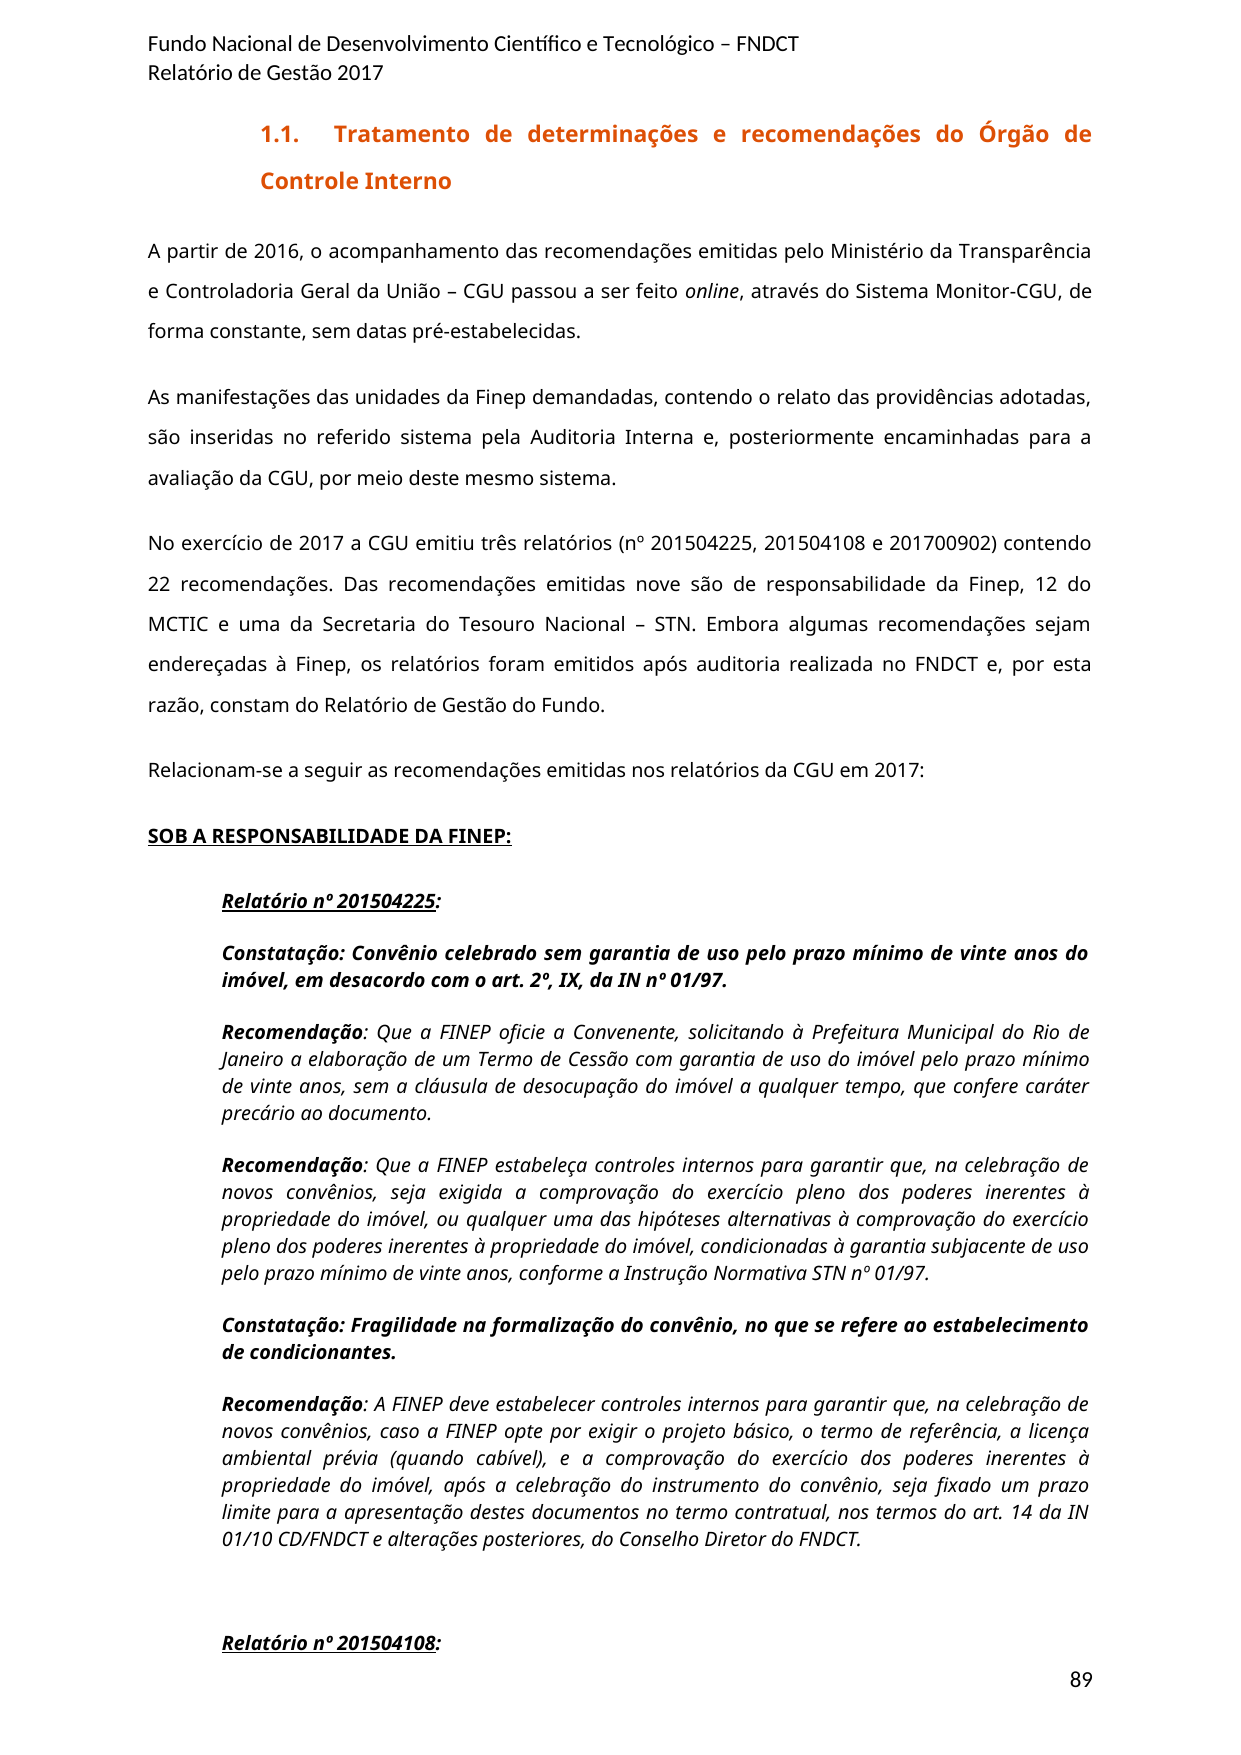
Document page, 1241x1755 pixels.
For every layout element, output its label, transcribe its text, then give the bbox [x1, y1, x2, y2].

text Recomendação: A FINEP deve estabelecer controles internos para garantir que, na celebração de novos convênios, caso a FINEP opte por exigir o projeto básico, o termo de referência, a licença ambiental prévia (quando cabível), e a comprovação do exercício dos poderes inerentes à propriedade do imóvel, após a celebração do instrumento do convênio, seja fixado um prazo limite para a apresentação destes documentos no termo contratual, nos termos do art. 14 da IN 01/10 CD/FNDCT e alterações posteriores, do Conselho Diretor do FNDCT. [222, 1390, 1093, 1552]
text Relatório nº 201504225: [222, 887, 1093, 914]
text Recomendação: Que a FINEP estabeleça controles internos para garantir que, na celebração de novos convênios, seja exigida a comprovação do exercício pleno dos poderes inerentes à propriedade do imóvel, ou qualquer uma das hipóteses alternativas à comprovação do exercício pleno dos poderes inerentes à propriedade do imóvel, condicionadas à garantia subjacente de uso pelo prazo mínimo de vinte anos, conforme a Instrução Normativa STN nº 01/97. [222, 1151, 1093, 1286]
text As manifestações das unidades da Finep demandadas, contendo o relato das providências adotadas, são inseridas no referido sistema pela Auditoria Interna e, posteriormente encaminhadas para a avaliação da CGU, por meio deste mesmo sistema. [148, 383, 1093, 491]
text SOB A RESPONSABILIDADE DA FINEP: [148, 822, 1093, 849]
subtitle Tratamento de determinações e recomendações do Órgão de Controle Interno [260, 118, 1093, 196]
text Constatação: Fragilidade na formalização do convênio, no que se refere ao estabelecimento de condicionantes. [222, 1311, 1093, 1365]
text Recomendação: Que a FINEP oficie a Convenente, solicitando à Prefeitura Municipal do Rio de Janeiro a elaboração de um Termo de Cessão com garantia de uso do imóvel pelo prazo mínimo de vinte anos, sem a cláusula de desocupação do imóvel a qualquer tempo, que confere caráter precário ao documento. [222, 1018, 1093, 1126]
text No exercício de 2017 a CGU emitiu três relatórios (nº 201504225, 201504108 e 201700902) contendo 22 recomendações. Das recomendações emitidas nove são de responsabilidade da Finep, 12 do MCTIC e uma da Secretaria do Tesouro Nacional – STN. Embora algumas recomendações sejam endereçadas à Finep, os relatórios foram emitidos após auditoria realizada no FNDCT e, por esta razão, constam do Relatório de Gestão do Fundo. [148, 529, 1093, 718]
text A partir de 2016, o acompanhamento das recomendações emitidas pelo Ministério da Transparência e Controladoria Geral da União – CGU passou a ser feito online, através do Sistema Monitor-CGU, de forma constante, sem datas pré-estabelecidas. [148, 237, 1093, 345]
text Constatação: Convênio celebrado sem garantia de uso pelo prazo mínimo de vinte anos do imóvel, em desacordo com o art. 2º, IX, da IN nº 01/97. [222, 939, 1093, 993]
text Relacionam-se a seguir as recomendações emitidas nos relatórios da CGU em 2017: [148, 756, 1093, 783]
text Relatório nº 201504108: [222, 1629, 1093, 1656]
